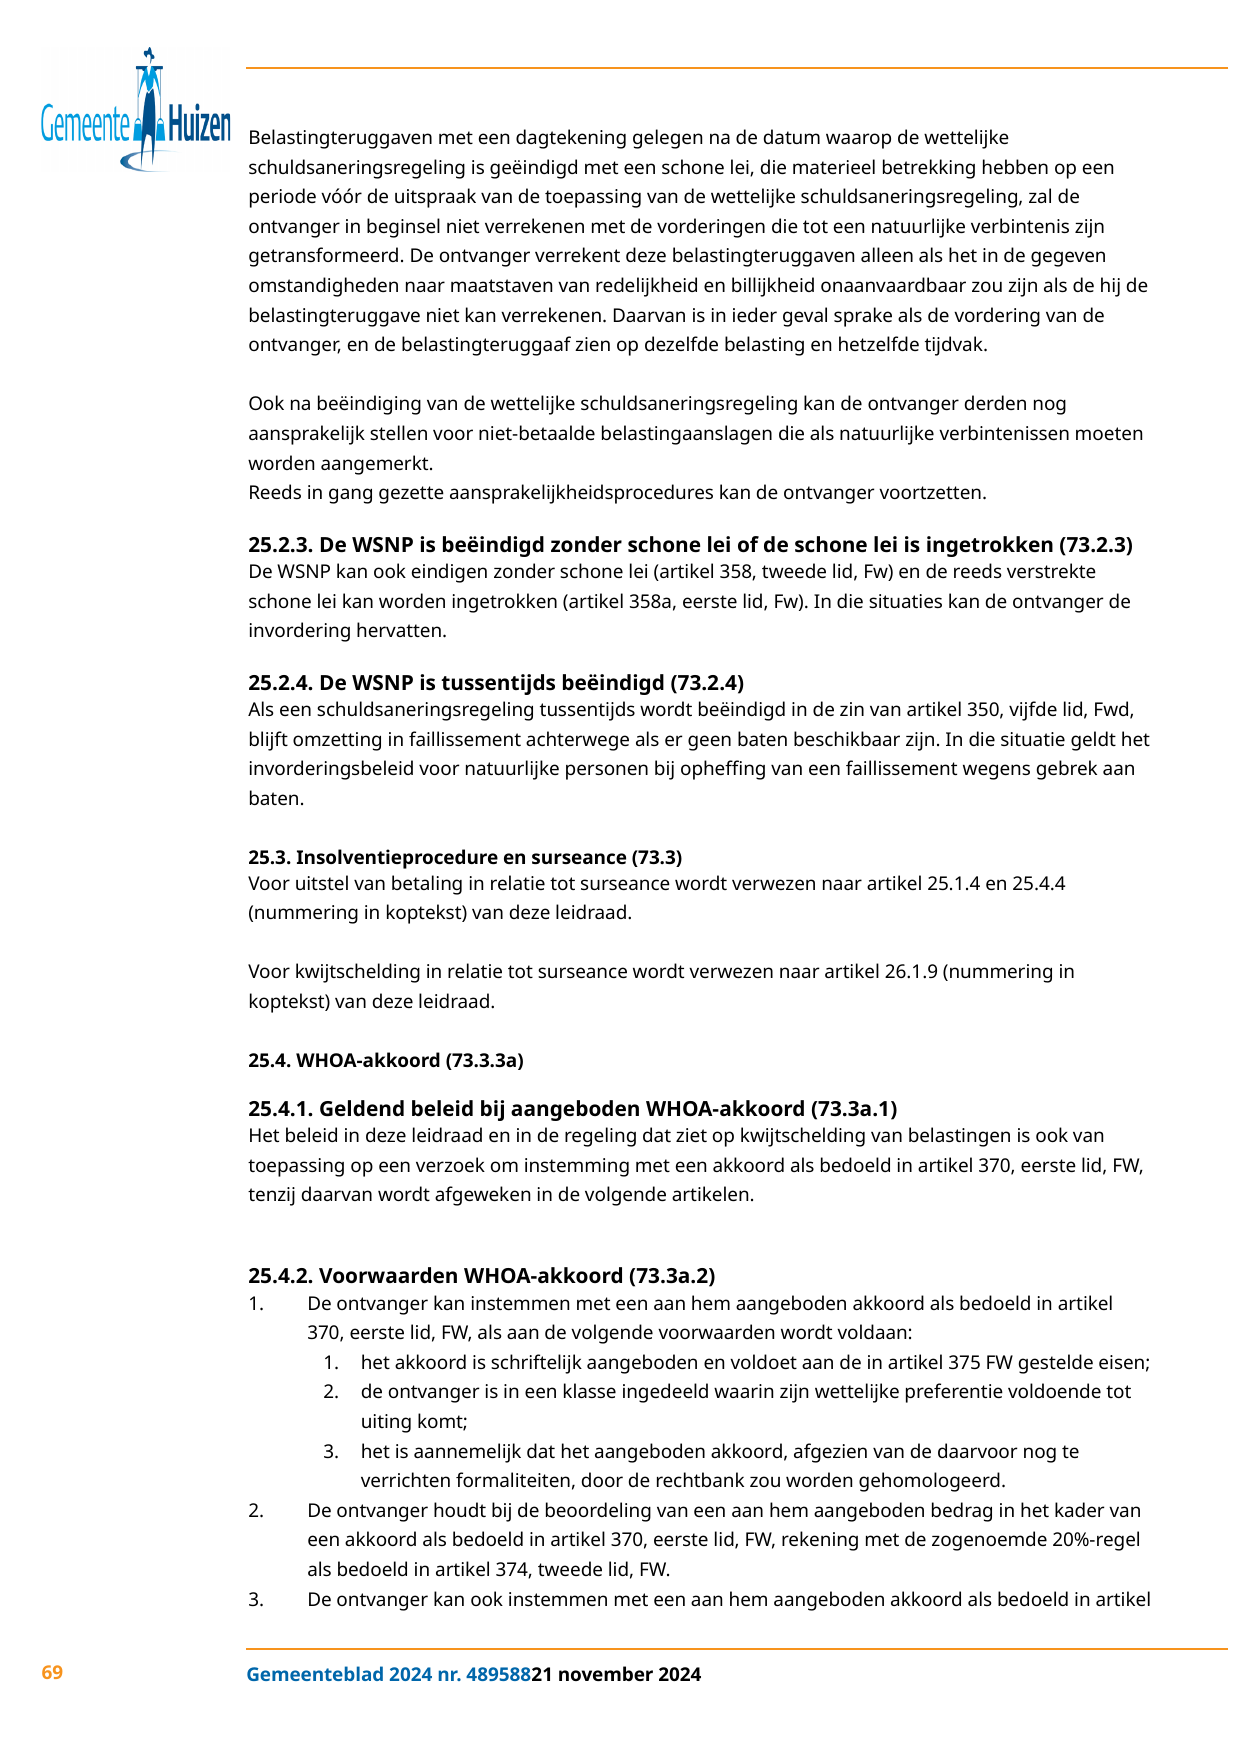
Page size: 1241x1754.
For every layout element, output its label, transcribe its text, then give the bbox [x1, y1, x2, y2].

text Voor uitstel van betaling in relatie tot surseance wordt verwezen naar artikel 25.1.4 en 25.4.4 (nummering in koptekst) van deze leidraad. [248, 870, 1152, 925]
text 25.4.1. Geldend beleid bij aangeboden WHOA-akkoord (73.3a.1) [248, 1094, 1152, 1122]
list het akkoord is schriftelijk aangeboden en voldoet aan de in artikel 375 FW gestelde eisen; [323, 1349, 1152, 1375]
text Het beleid in deze leidraad en in de regeling dat ziet op kwijtschelding van belastingen is ook van toepassing op een verzoek om instemming met een akkoord als bedoeld in artikel 370, eerste lid, FW, tenzij daarvan wordt afgeweken in de volgende artikelen. [248, 1122, 1152, 1207]
text Als een schuldsaneringsregeling tussentijds wordt beëindigd in de zin van artikel 350, vijfde lid, Fwd, blijft omzetting in faillissement achterwege als er geen baten beschikbaar zijn. In die situatie geldt het invorderingsbeleid voor natuurlijke personen bij opheffing van een faillissement wegens gebrek aan baten. [248, 696, 1152, 811]
list het is aannemelijk dat het aangeboden akkoord, afgezien van de daarvoor nog te verrichten formaliteiten, door de rechtbank zou worden gehomologeerd. [323, 1438, 1152, 1493]
text 25.3. Insolventieprocedure en surseance (73.3) [248, 844, 1152, 870]
text 25.4. WHOA-akkoord (73.3.3a) [248, 1047, 1152, 1073]
text 25.4.2. Voorwaarden WHOA-akkoord (73.3a.2) [248, 1262, 1152, 1290]
list De ontvanger kan instemmen met een aan hem aangeboden akkoord als bedoeld in artikel 370, eerste lid, FW, als aan de volgende voorwaarden wordt voldaan: [248, 1290, 1152, 1345]
picture [41, 47, 231, 172]
text 25.2.4. De WSNP is tussentijds beëindigd (73.2.4) [248, 668, 1152, 696]
list De ontvanger kan ook instemmen met een aan hem aangeboden akkoord als bedoeld in artikel [248, 1586, 1152, 1612]
text Voor kwijtschelding in relatie tot surseance wordt verwezen naar artikel 26.1.9 (nummering in koptekst) van deze leidraad. [248, 959, 1152, 1014]
list De ontvanger houdt bij de beoordeling van een aan hem aangeboden bedrag in het kader van een akkoord als bedoeld in artikel 370, eerste lid, FW, rekening met de zogenoemde 20%-regel als bedoeld in artikel 374, tweede lid, FW. [248, 1497, 1152, 1582]
text De WSNP kan ook eindigen zonder schone lei (artikel 358, tweede lid, Fw) en de reeds verstrekte schone lei kan worden ingetrokken (artikel 358a, eerste lid, Fw). In die situaties kan de ontvanger de invordering hervatten. [248, 558, 1152, 643]
list de ontvanger is in een klasse ingedeeld waarin zijn wettelijke preferentie voldoende tot uiting komt; [323, 1379, 1152, 1434]
text Ook na beëindiging van de wettelijke schuldsaneringsregeling kan de ontvanger derden nog aansprakelijk stellen voor niet-betaalde belastingaanslagen die als natuurlijke verbintenissen moeten worden aangemerkt. [248, 391, 1152, 476]
text Belastingteruggaven met een dagtekening gelegen na de datum waarop de wettelijke schuldsaneringsregeling is geëindigd met een schone lei, die materieel betrekking hebben op een periode vóór de uitspraak van de toepassing van de wettelijke schuldsaneringsregeling, zal de ontvanger in beginsel niet verrekenen met de vorderingen die tot een natuurlijke verbintenis zijn getransformeerd. De ontvanger verrekent deze belastingteruggaven alleen als het in de gegeven omstandigheden naar maatstaven van redelijkheid en billijkheid onaanvaardbaar zou zijn als de hij de belastingteruggave niet kan verrekenen. Daarvan is in ieder geval sprake als de vordering van de ontvanger, en de belastingteruggaaf zien op dezelfde belasting en hetzelfde tijdvak. [248, 124, 1152, 357]
text 25.2.3. De WSNP is beëindigd zonder schone lei of de schone lei is ingetrokken (73.2.3) [248, 530, 1152, 558]
text Reeds in gang gezette aansprakelijkheidsprocedures kan de ontvanger voortzetten. [248, 479, 1152, 505]
